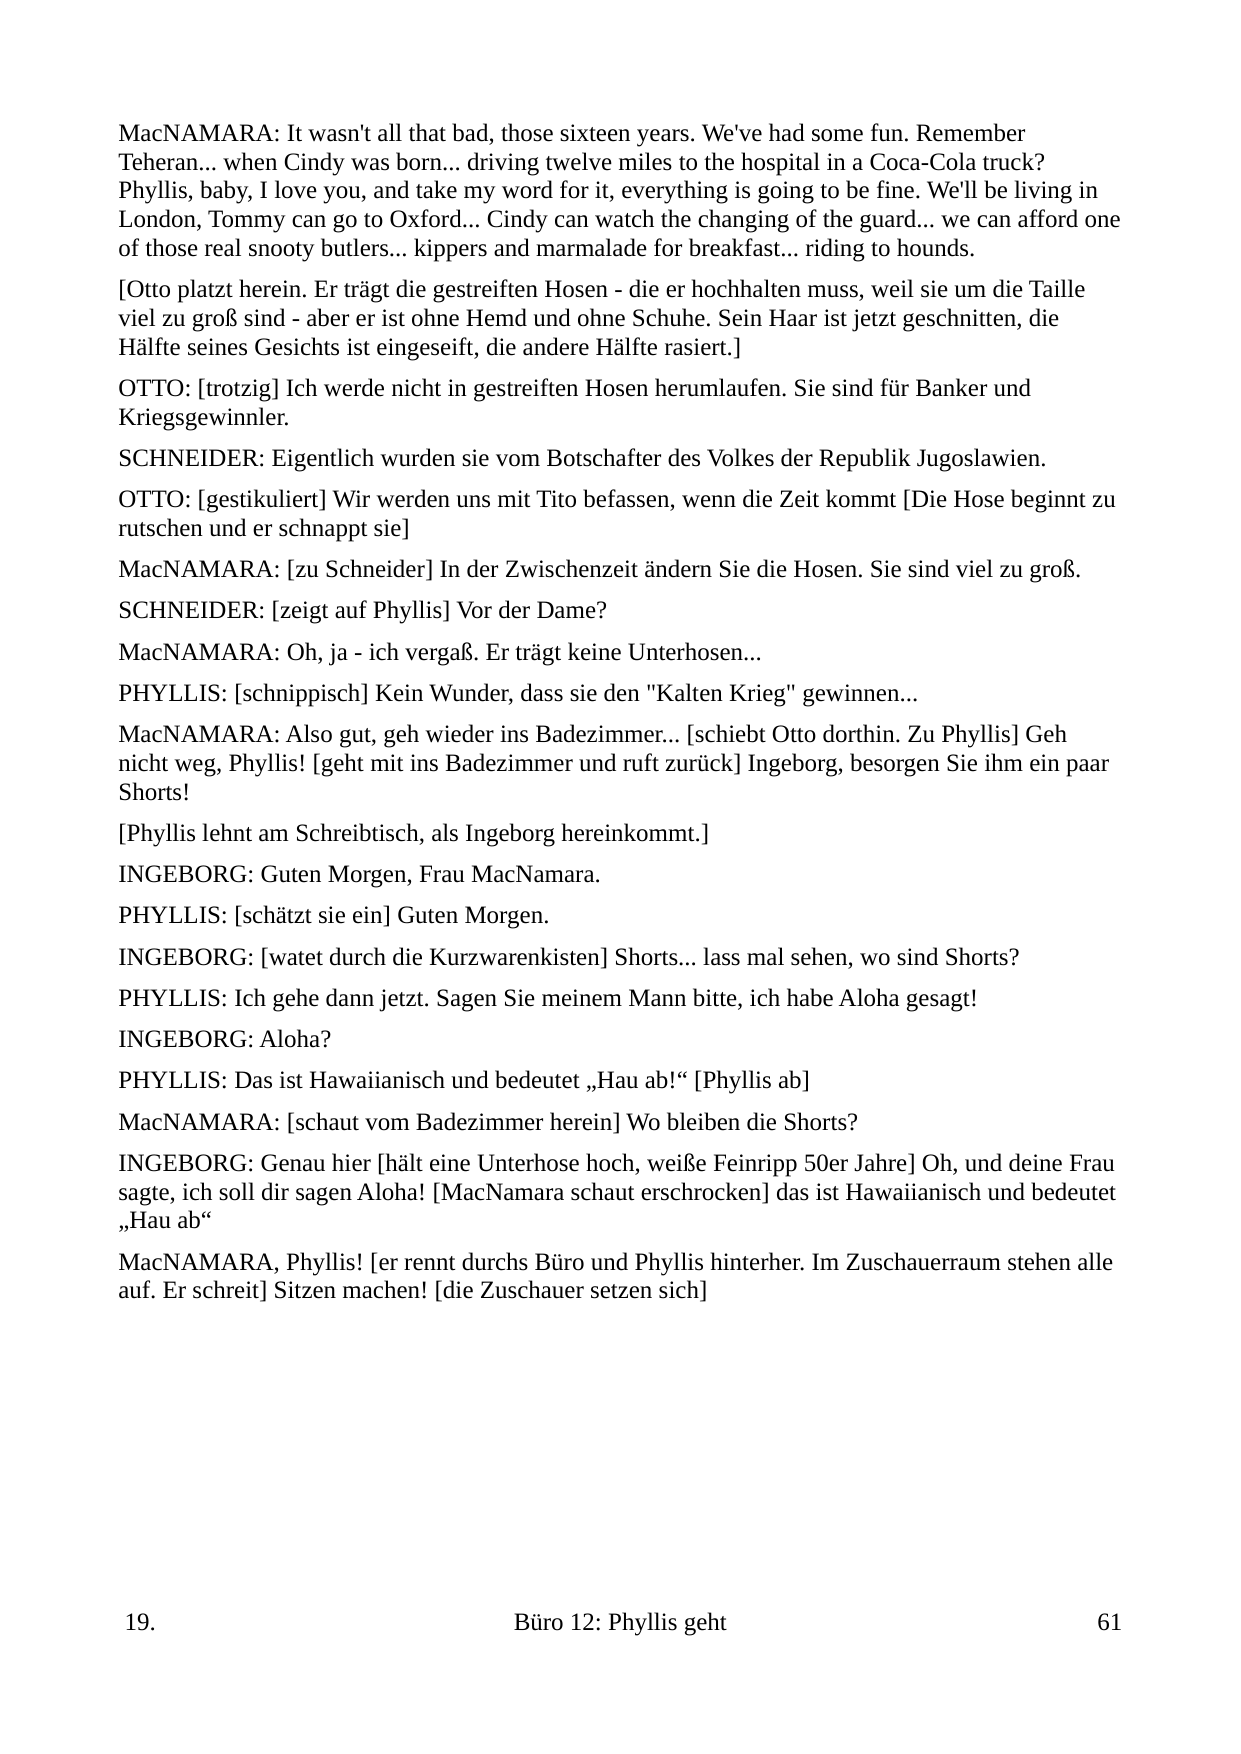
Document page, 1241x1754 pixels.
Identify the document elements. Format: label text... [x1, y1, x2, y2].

text PHYLLIS: [schnippisch] Kein Wunder, dass sie den "Kalten Krieg" gewinnen... [118, 678, 1122, 707]
text [Phyllis lehnt am Schreibtisch, als Ingeborg hereinkommt.] [118, 818, 1122, 847]
text PHYLLIS: Das ist Hawaiianisch und bedeutet „Hau ab!“ [Phyllis ab] [118, 1066, 1122, 1094]
text INGEBORG: Aloha? [118, 1024, 1122, 1053]
text PHYLLIS: [schätzt sie ein] Guten Morgen. [118, 901, 1122, 929]
text MacNAMARA: It wasn't all that bad, those sixteen years. We've had some fun. Remember Teheran... when Cindy was born... driving twelve miles to the hospital in a Coca-Cola truck? Phyllis, baby, I love you, and take my word for it, everything is going to be fine. We'll be living in London, Tommy can go to Oxford... Cindy can watch the changing of the guard... we can afford one of those real snooty butlers... kippers and marmalade for breakfast... riding to hounds. [118, 118, 1122, 262]
text SCHNEIDER: [zeigt auf Phyllis] Vor der Dame? [118, 596, 1122, 624]
text [Otto platzt herein. Er trägt die gestreiften Hosen - die er hochhalten muss, weil sie um die Taille viel zu groß sind - aber er ist ohne Hemd und ohne Schuhe. Sein Haar ist jetzt geschnitten, die Hälfte seines Gesichts ist eingeseift, die andere Hälfte rasiert.] [118, 274, 1122, 361]
text MacNAMARA: Oh, ja - ich vergaß. Er trägt keine Unterhosen... [118, 637, 1122, 666]
text MacNAMARA, Phyllis! [er rennt durchs Büro und Phyllis hinterher. Im Zuschauerraum stehen alle auf. Er schreit] Sitzen machen! [die Zuschauer setzen sich] [118, 1247, 1122, 1304]
text INGEBORG: Guten Morgen, Frau MacNamara. [118, 859, 1122, 888]
text SCHNEIDER: Eigentlich wurden sie vom Botschafter des Volkes der Republik Jugoslawien. [118, 443, 1122, 472]
text MacNAMARA: Also gut, geh wieder ins Badezimmer... [schiebt Otto dorthin. Zu Phyllis] Geh nicht weg, Phyllis! [geht mit ins Badezimmer und ruft zurück] Ingeborg, besorgen Sie ihm ein paar Shorts! [118, 719, 1122, 806]
text INGEBORG: Genau hier [hält eine Unterhose hoch, weiße Feinripp 50er Jahre] Oh, und deine Frau sagte, ich soll dir sagen Aloha! [MacNamara schaut erschrocken] das ist Hawaiianisch und bedeutet „Hau ab“ [118, 1148, 1122, 1234]
text PHYLLIS: Ich gehe dann jetzt. Sagen Sie meinem Mann bitte, ich habe Aloha gesagt! [118, 983, 1122, 1012]
text OTTO: [gestikuliert] Wir werden uns mit Tito befassen, wenn die Zeit kommt [Die Hose beginnt zu rutschen und er schnappt sie] [118, 484, 1122, 542]
text MacNAMARA: [zu Schneider] In der Zwischenzeit ändern Sie die Hosen. Sie sind viel zu groß. [118, 554, 1122, 583]
text MacNAMARA: [schaut vom Badezimmer herein] Wo bleiben die Shorts? [118, 1107, 1122, 1136]
text OTTO: [trotzig] Ich werde nicht in gestreiften Hosen herumlaufen. Sie sind für Banker und Kriegsgewinnler. [118, 373, 1122, 431]
text INGEBORG: [watet durch die Kurzwarenkisten] Shorts... lass mal sehen, wo sind Shorts? [118, 942, 1122, 971]
